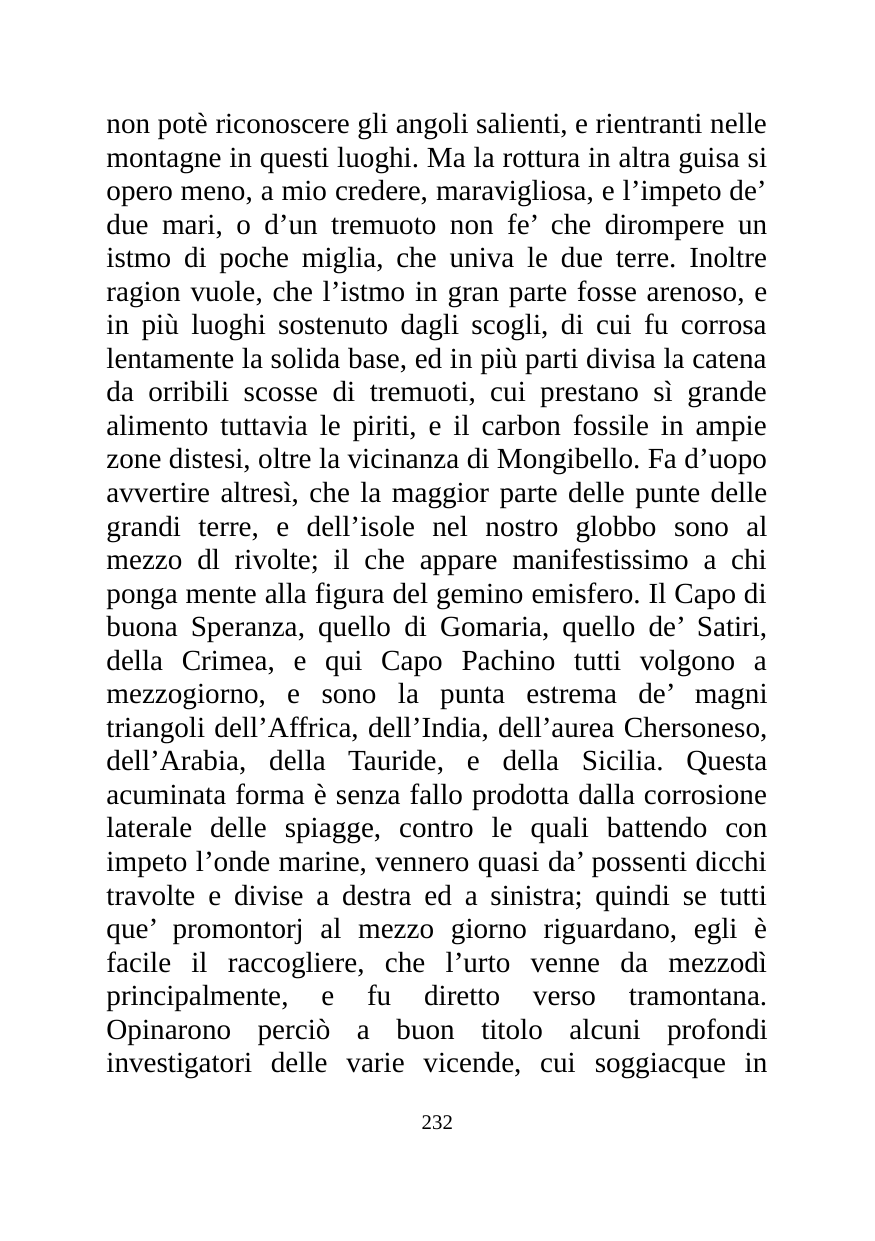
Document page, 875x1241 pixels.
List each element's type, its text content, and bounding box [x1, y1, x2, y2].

text non potè riconoscere gli angoli salienti, e rientranti nelle montagne in questi luoghi. Ma la rottura in altra guisa si opero meno, a mio credere, maravigliosa, e l’impeto de’ due mari, o d’un tremuoto non fe’ che dirompere un istmo di poche miglia, che univa le due terre. Inoltre ragion vuole, che l’istmo in gran parte fosse arenoso, e in più luoghi sostenuto dagli scogli, di cui fu corrosa lentamente la solida base, ed in più parti divisa la catena da orribili scosse di tremuoti, cui prestano sì grande alimento tuttavia le piriti, e il carbon fossile in ampie zone distesi, oltre la vicinanza di Mongibello. Fa d’uopo avvertire altresì, che la maggior parte delle punte delle grandi terre, e dell’isole nel nostro globbo sono al mezzo dl rivolte; il che appare manifestissimo a chi ponga mente alla figura del gemino emisfero. Il Capo di buona Speranza, quello di Gomaria, quello de’ Satiri, della Crimea, e qui Capo Pachino tutti volgono a mezzogiorno, e sono la punta estrema de’ magni triangoli dell’Affrica, dell’India, dell’aurea Chersoneso, dell’Arabia, della Tauride, e della Sicilia. Questa acuminata forma è senza fallo prodotta dalla corrosione laterale delle spiagge, contro le quali battendo con impeto l’onde marine, vennero quasi da’ possenti dicchi travolte e divise a destra ed a sinistra; quindi se tutti que’ promontorj al mezzo giorno riguardano, egli è facile il raccogliere, che l’urto venne da mezzodì principalmente, e fu diretto verso tramontana. Opinarono perciò a buon titolo alcuni profondi investigatori delle varie vicende, cui soggiacque in [106, 106, 768, 1079]
